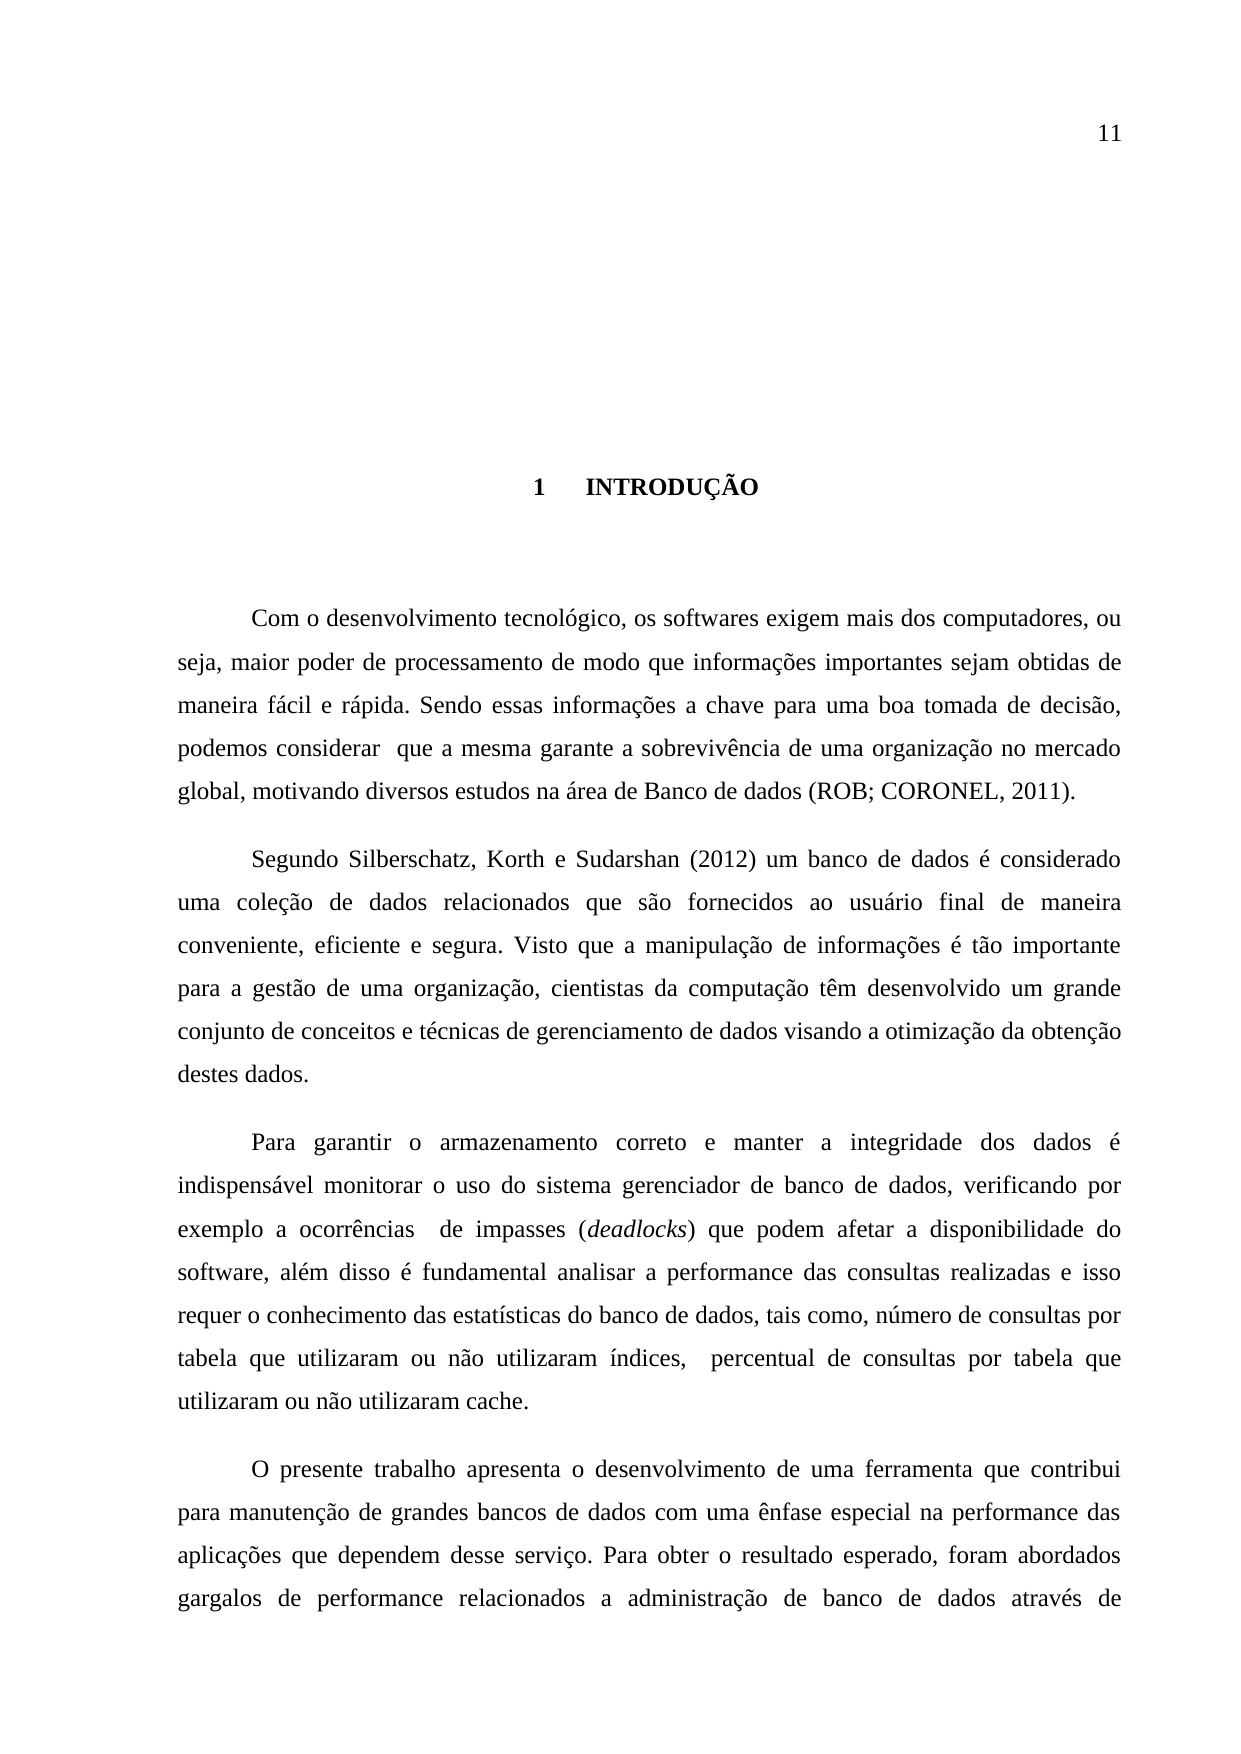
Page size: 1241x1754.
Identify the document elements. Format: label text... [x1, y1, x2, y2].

list Introdução [170, 472, 1122, 501]
text O presente trabalho apresenta o desenvolvimento de uma ferramenta que contribui para manutenção de grandes bancos de dados com uma ênfase especial na performance das aplicações que dependem desse serviço. Para obter o resultado esperado, foram abordados gargalos de performance relacionados a administração de banco de dados através de [177, 1454, 1122, 1612]
text Com o desenvolvimento tecnológico, os softwares exigem mais dos computadores, ou seja, maior poder de processamento de modo que informações importantes sejam obtidas de maneira fácil e rápida. Sendo essas informações a chave para uma boa tomada de decisão, podemos considerar que a mesma garante a sobrevivência de uma organização no mercado global, motivando diversos estudos na área de Banco de dados (ROB; CORONEL, 2011). [177, 603, 1122, 805]
text Para garantir o armazenamento correto e manter a integridade dos dados é indispensável monitorar o uso do sistema gerenciador de banco de dados, verificando por exemplo a ocorrências de impasses (deadlocks) que podem afetar a disponibilidade do software, além disso é fundamental analisar a performance das consultas realizadas e isso requer o conhecimento das estatísticas do banco de dados, tais como, número de consultas por tabela que utilizaram ou não utilizaram índices, percentual de consultas por tabela que utilizaram ou não utilizaram cache. [177, 1127, 1122, 1415]
text Segundo Silberschatz, Korth e Sudarshan (2012) um banco de dados é considerado uma coleção de dados relacionados que são fornecidos ao usuário final de maneira conveniente, eficiente e segura. Visto que a manipulação de informações é tão importante para a gestão de uma organização, cientistas da computação têm desenvolvido um grande conjunto de conceitos e técnicas de gerenciamento de dados visando a otimização da obtenção destes dados. [177, 844, 1122, 1088]
